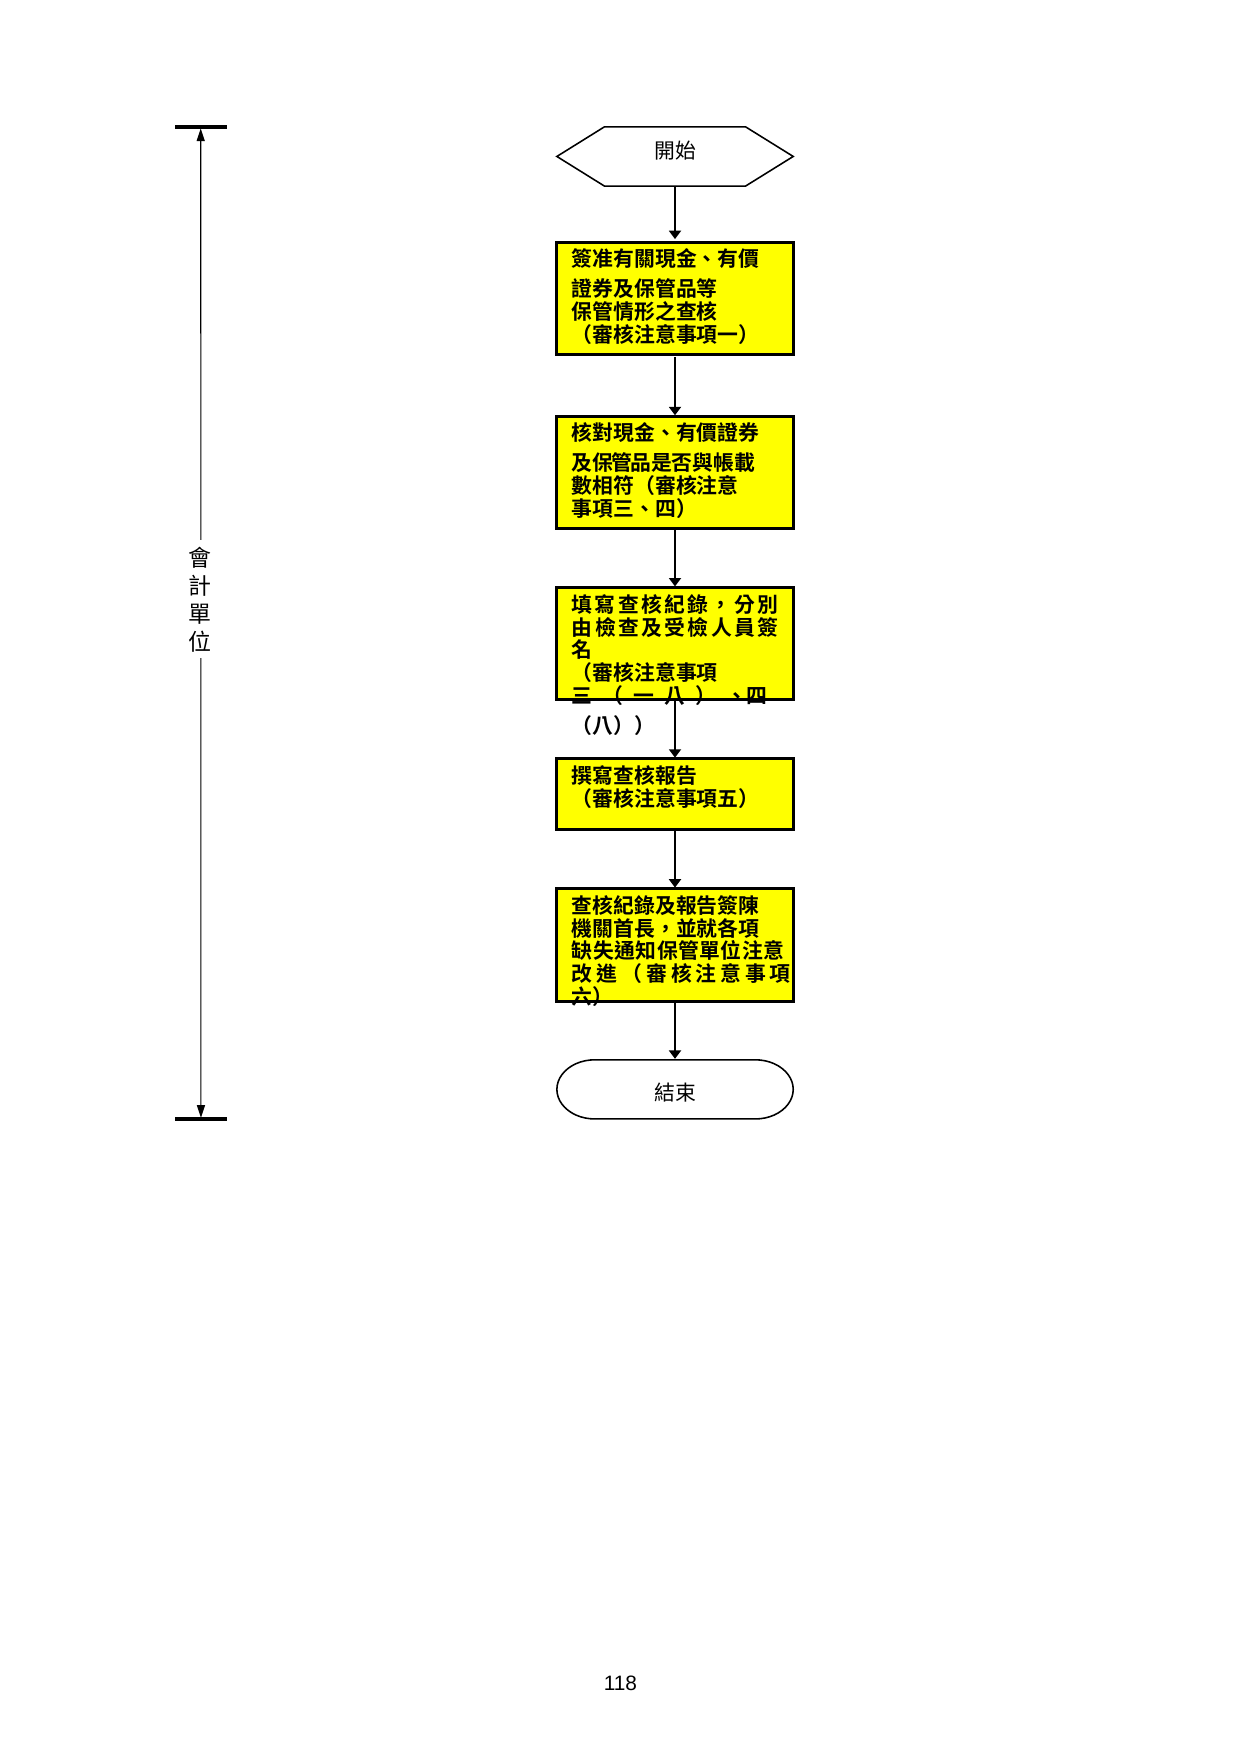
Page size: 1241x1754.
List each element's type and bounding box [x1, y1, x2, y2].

table_cell [278, 127, 1128, 1552]
table_cell [124, 127, 278, 1552]
